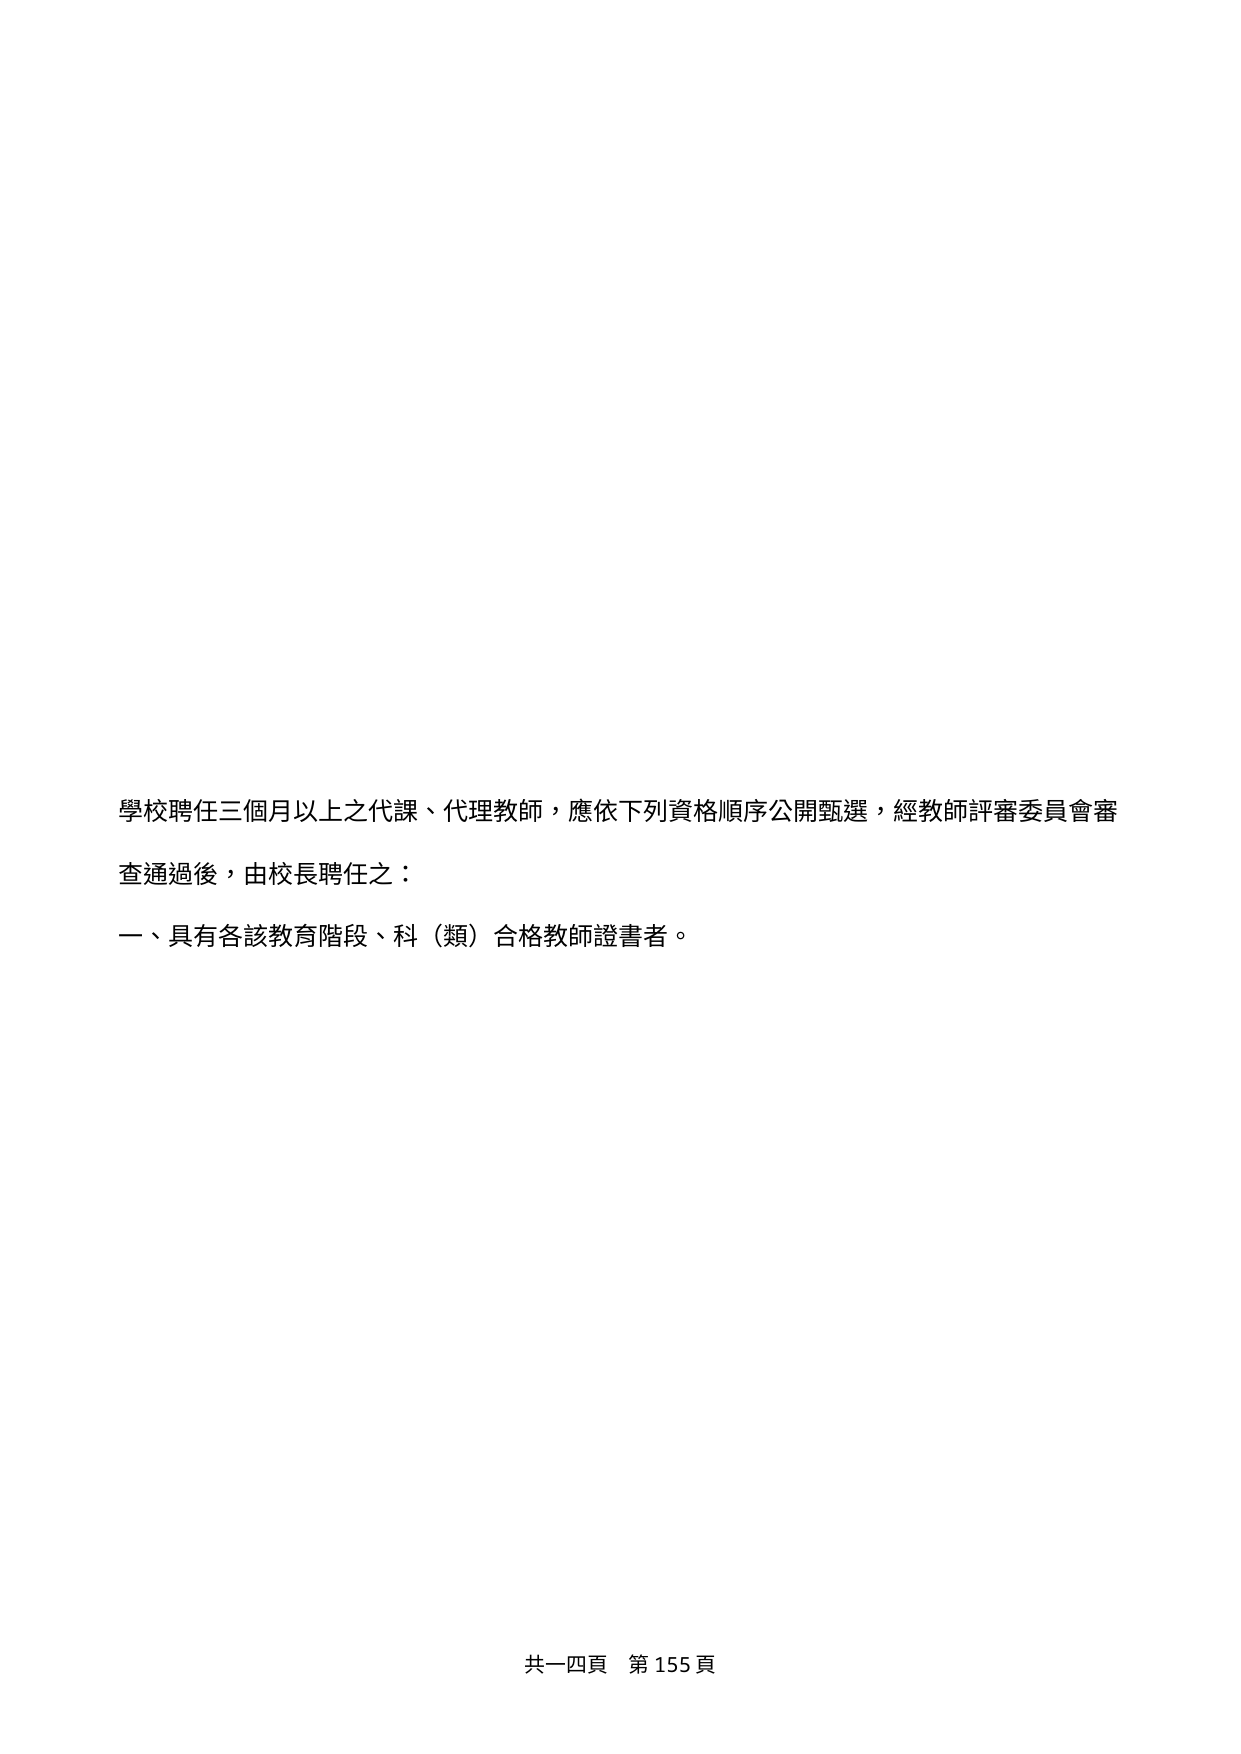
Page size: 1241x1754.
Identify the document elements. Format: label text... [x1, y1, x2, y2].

text 一、具有各該教育階段、科（類）合格教師證書者。 [118, 893, 1122, 956]
text 學校聘任三個月以上之代課、代理教師，應依下列資格順序公開甄選，經教師評審委員會審查通過後，由校長聘任之： [118, 768, 1122, 893]
